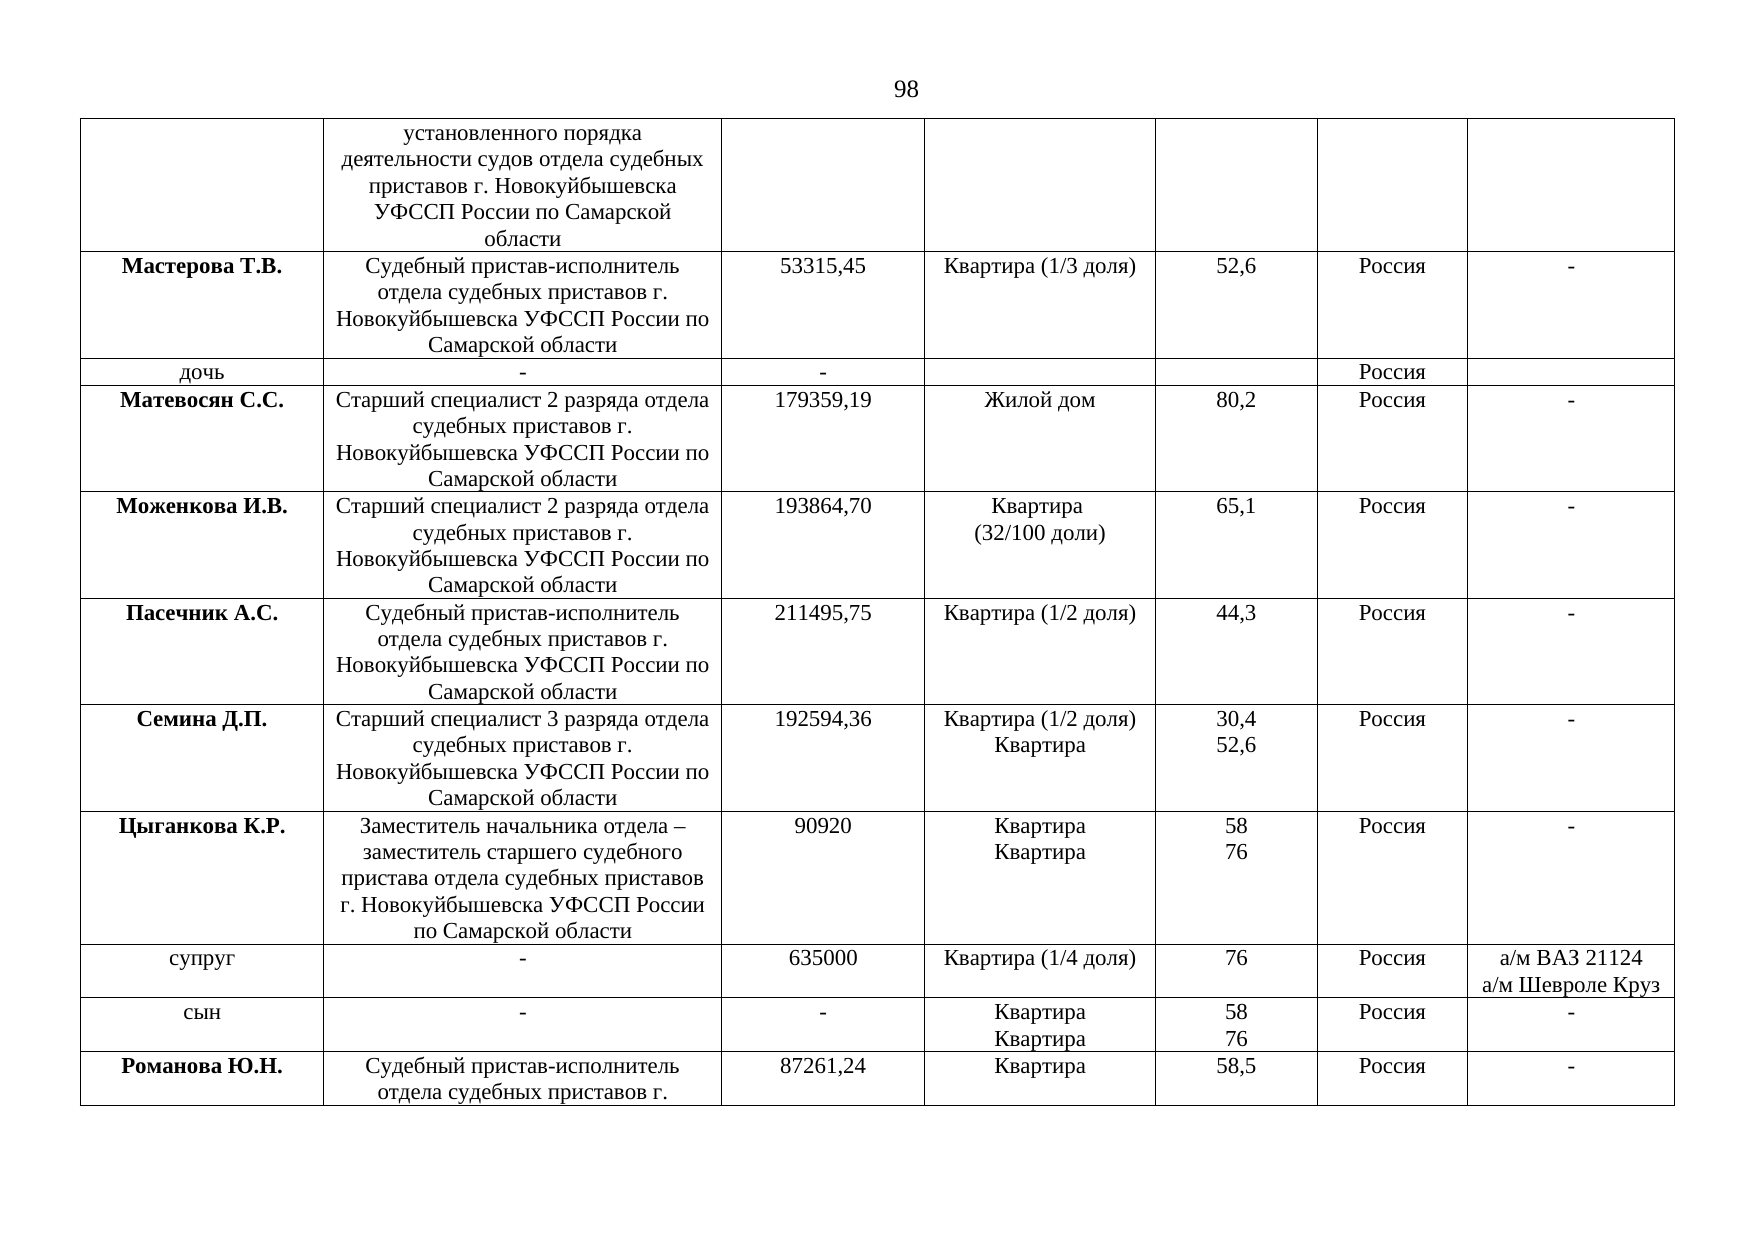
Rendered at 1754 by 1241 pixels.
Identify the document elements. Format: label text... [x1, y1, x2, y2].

table_cell Романова Ю.Н. [81, 1052, 323, 1105]
table_cell Жилой дом [925, 386, 1155, 491]
table_cell Россия [1318, 599, 1467, 704]
table_cell 179359,19 [722, 386, 924, 491]
table_cell Заместитель начальника отдела – заместитель старшего судебного пристава отдела судебных приставов г. Новокуйбышевска УФССП России по Самарской области [324, 812, 721, 943]
table_cell Квартира Квартира [925, 998, 1155, 1051]
table_cell Судебный пристав-исполнитель отдела судебных приставов г. Новокуйбышевска УФССП России по Самарской области [324, 599, 721, 704]
table_cell Матевосян С.С. [81, 386, 323, 491]
table_cell Квартира (1/2 доля) Квартира [925, 705, 1155, 811]
table_cell дочь [81, 359, 323, 385]
table_cell - [1468, 812, 1674, 943]
table_cell Россия [1318, 386, 1467, 491]
table_cell [1156, 119, 1317, 251]
table_cell [722, 119, 924, 251]
table_cell Россия [1318, 1052, 1467, 1105]
table_cell Россия [1318, 492, 1467, 598]
table_cell Россия [1318, 945, 1467, 997]
table_cell - [1468, 252, 1674, 357]
table_cell 76 [1156, 945, 1317, 997]
table_cell Моженкова И.В. [81, 492, 323, 598]
table_cell Судебный пристав-исполнитель отдела судебных приставов г. Новокуйбышевска УФССП России по Самарской области [324, 252, 721, 357]
table_cell 52,6 [1156, 252, 1317, 357]
table_cell Квартира (1/3 доля) [925, 252, 1155, 357]
table_cell 90920 [722, 812, 924, 943]
table_cell сын [81, 998, 323, 1051]
table_cell Старший специалист 3 разряда отдела судебных приставов г. Новокуйбышевска УФССП России по Самарской области [324, 705, 721, 811]
table_cell 192594,36 [722, 705, 924, 811]
table_cell 87261,24 [722, 1052, 924, 1105]
table_cell 44,3 [1156, 599, 1317, 704]
table_cell Пасечник А.С. [81, 599, 323, 704]
table_cell - [1468, 998, 1674, 1051]
table_cell 211495,75 [722, 599, 924, 704]
table_cell Судебный пристав-исполнитель отдела судебных приставов г. [324, 1052, 721, 1105]
table_cell - [324, 359, 721, 385]
table_cell Квартира (32/100 доли) [925, 492, 1155, 598]
table_cell 65,1 [1156, 492, 1317, 598]
table_cell [925, 359, 1155, 385]
table_cell Старший специалист 2 разряда отдела судебных приставов г. Новокуйбышевска УФССП России по Самарской области [324, 492, 721, 598]
table_cell - [722, 998, 924, 1051]
table_cell - [1468, 492, 1674, 598]
table_cell Цыганкова К.Р. [81, 812, 323, 943]
table_cell - [1468, 119, 1674, 251]
table_cell [925, 119, 1155, 251]
table_cell 58 76 [1156, 998, 1317, 1051]
table_cell 80,2 [1156, 386, 1317, 491]
table_cell - [1468, 1052, 1674, 1105]
table_cell супруг [81, 945, 323, 997]
table_cell - [722, 359, 924, 385]
table_cell Старший специалист 2 разряда отдела судебных приставов г. Новокуйбышевска УФССП России по Самарской области [324, 386, 721, 491]
table_cell - [324, 945, 721, 997]
table_cell Россия [1318, 998, 1467, 1051]
table_cell - [1468, 705, 1674, 811]
table_cell Россия [1318, 359, 1467, 385]
table_cell Мастерова Т.В. [81, 252, 323, 357]
table_cell [1468, 359, 1674, 385]
table_cell - [1468, 599, 1674, 704]
table_cell [1318, 119, 1467, 251]
table_cell Россия [1318, 252, 1467, 357]
table_cell 635000 [722, 945, 924, 997]
table_cell Россия [1318, 705, 1467, 811]
table_cell а/м ВАЗ 21124 а/м Шевроле Круз [1468, 945, 1674, 997]
table_cell [1156, 359, 1317, 385]
table_cell [81, 119, 323, 251]
table_cell 58,5 [1156, 1052, 1317, 1105]
table_cell Квартира (1/2 доля) [925, 599, 1155, 704]
table_cell 30,4 52,6 [1156, 705, 1317, 811]
table_cell 193864,70 [722, 492, 924, 598]
table_cell Квартира [925, 1052, 1155, 1105]
table_cell установленного порядка деятельности судов отдела судебных приставов г. Новокуйбышевска УФССП России по Самарской области [324, 119, 721, 251]
table_cell Россия [1318, 812, 1467, 943]
table_cell 58 76 [1156, 812, 1317, 943]
table_cell Семина Д.П. [81, 705, 323, 811]
table_cell Квартира Квартира [925, 812, 1155, 943]
table_cell Квартира (1/4 доля) [925, 945, 1155, 997]
table_cell - [1468, 386, 1674, 491]
table_cell - [324, 998, 721, 1051]
table_cell 53315,45 [722, 252, 924, 357]
